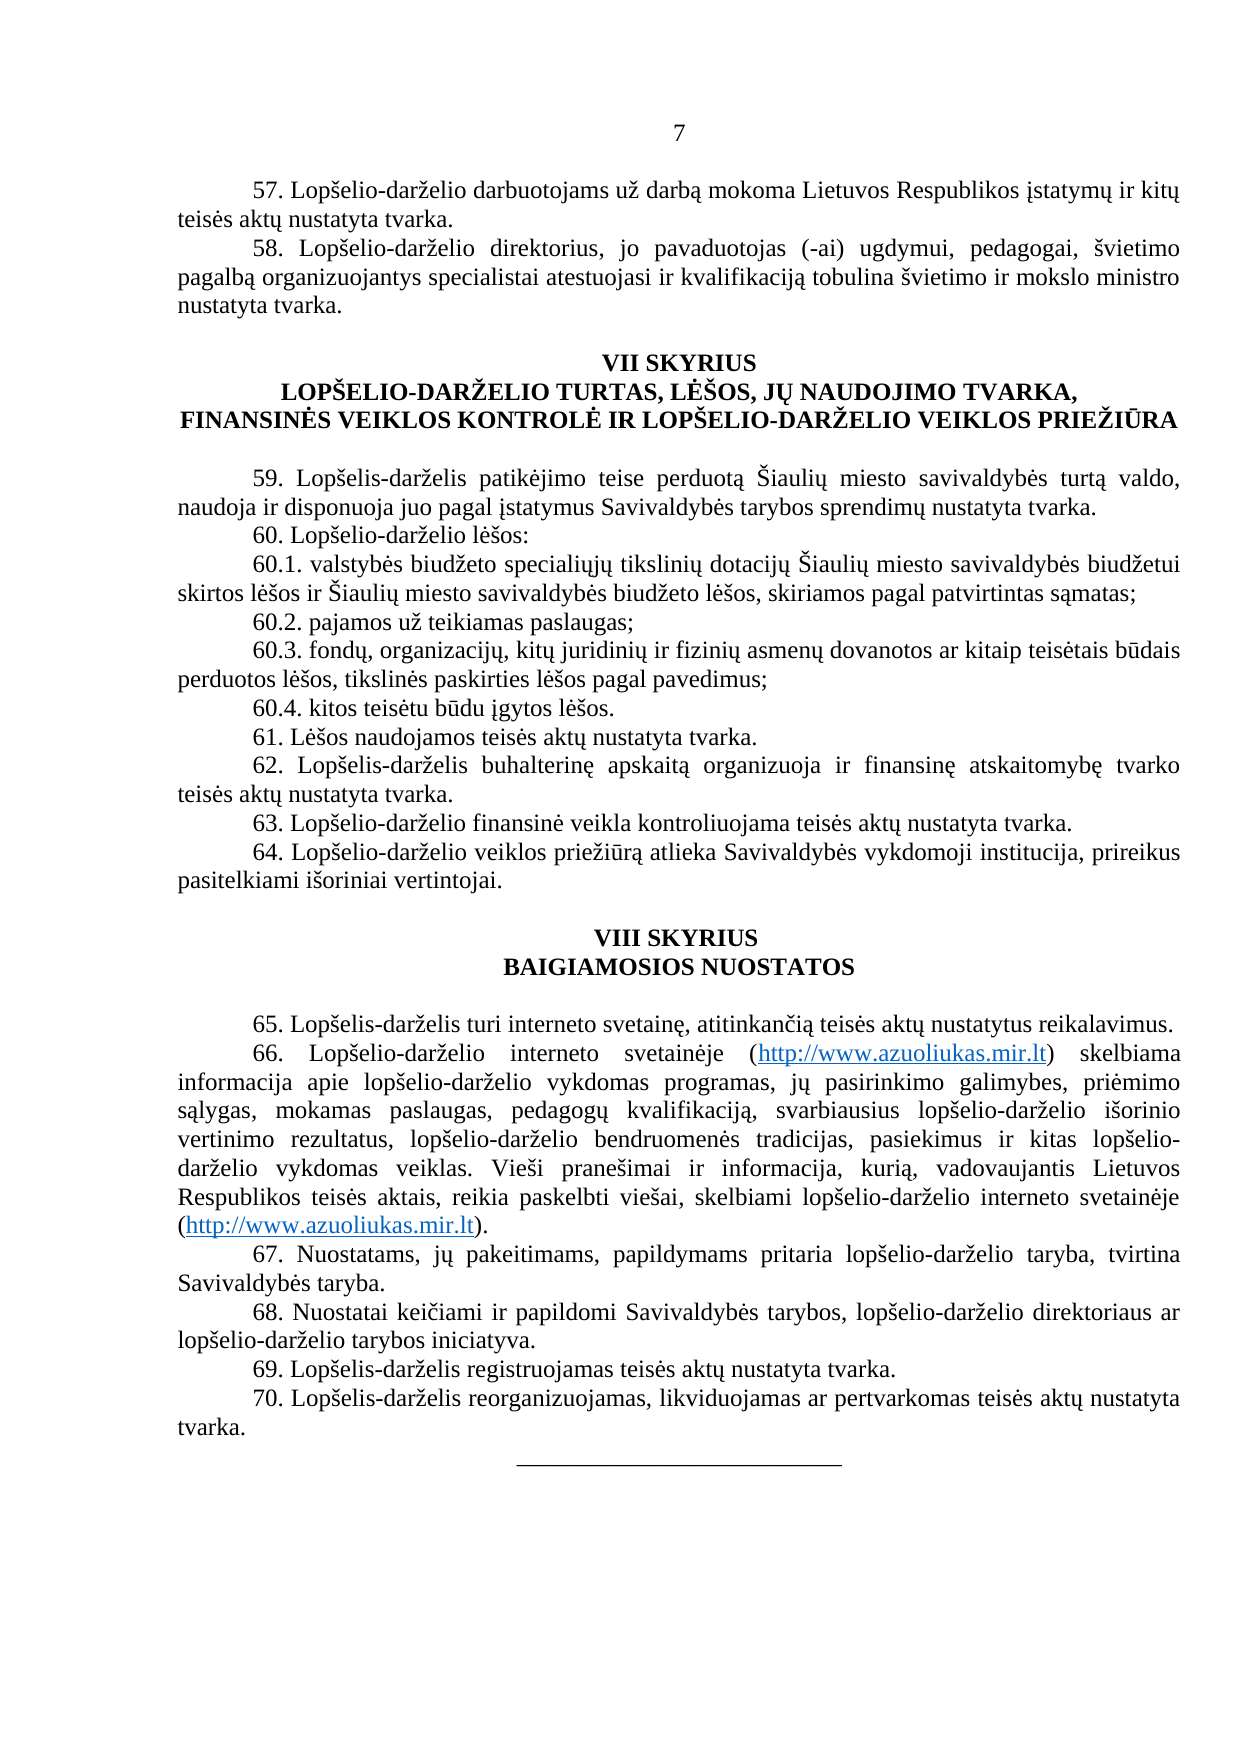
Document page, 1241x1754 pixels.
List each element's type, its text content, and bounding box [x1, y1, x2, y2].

text 59. Lopšelis-darželis patikėjimo teise perduotą Šiaulių miesto savivaldybės turtą valdo, naudoja ir disponuoja juo pagal įstatymus Savivaldybės tarybos sprendimų nustatyta tvarka. [177, 463, 1181, 521]
text 62. Lopšelis-darželis buhalterinę apskaitą organizuoja ir finansinę atskaitomybę tvarko teisės aktų nustatyta tvarka. [177, 751, 1181, 808]
text 67. Nuostatams, jų pakeitimams, papildymams pritaria lopšelio-darželio taryba, tvirtina Savivaldybės taryba. [177, 1239, 1181, 1297]
text __________________________ [177, 1441, 1181, 1469]
text 58. Lopšelio-darželio direktorius, jo pavaduotojas (-ai) ugdymui, pedagogai, švietimo pagalbą organizuojantys specialistai atestuojasi ir kvalifikaciją tobulina švietimo ir mokslo ministro nustatyta tvarka. [177, 233, 1181, 319]
text 69. Lopšelis-darželis registruojamas teisės aktų nustatyta tvarka. [177, 1354, 1181, 1383]
text LOPŠELIO-DARŽELIO TURTAS, LĖŠOS, JŲ NAUDOJIMO TVARKA, [177, 377, 1181, 406]
text 66. Lopšelio-darželio interneto svetainėje (http://www.azuoliukas.mir.lt) skelbiama informacija apie lopšelio-darželio vykdomas programas, jų pasirinkimo galimybes, priėmimo sąlygas, mokamas paslaugas, pedagogų kvalifikaciją, svarbiausius lopšelio-darželio išorinio vertinimo rezultatus, lopšelio-darželio bendruomenės tradicijas, pasiekimus ir kitas lopšelio-darželio vykdomas veiklas. Vieši pranešimai ir informacija, kurią, vadovaujantis Lietuvos Respublikos teisės aktais, reikia paskelbti viešai, skelbiami lopšelio-darželio interneto svetainėje (http://www.azuoliukas.mir.lt). [177, 1038, 1181, 1239]
text BAIGIAMOSIOS NUOSTATOS [177, 952, 1181, 981]
text 63. Lopšelio-darželio finansinė veikla kontroliuojama teisės aktų nustatyta tvarka. [177, 808, 1181, 837]
text 70. Lopšelis-darželis reorganizuojamas, likviduojamas ar pertvarkomas teisės aktų nustatyta tvarka. [177, 1383, 1181, 1441]
text 64. Lopšelio-darželio veiklos priežiūrą atlieka Savivaldybės vykdomoji institucija, prireikus pasitelkiami išoriniai vertintojai. [177, 837, 1181, 894]
text 61. Lėšos naudojamos teisės aktų nustatyta tvarka. [177, 722, 1181, 751]
text 68. Nuostatai keičiami ir papildomi Savivaldybės tarybos, lopšelio-darželio direktoriaus ar lopšelio-darželio tarybos iniciatyva. [177, 1297, 1181, 1354]
text VII SKYRIUS [177, 348, 1181, 377]
text 60.3. fondų, organizacijų, kitų juridinių ir fizinių asmenų dovanotos ar kitaip teisėtais būdais perduotos lėšos, tikslinės paskirties lėšos pagal pavedimus; [177, 636, 1181, 693]
text 60.4. kitos teisėtu būdu įgytos lėšos. [177, 693, 1181, 722]
text 65. Lopšelis-darželis turi interneto svetainę, atitinkančią teisės aktų nustatytus reikalavimus. [177, 1009, 1181, 1038]
text 60.1. valstybės biudžeto specialiųjų tikslinių dotacijų Šiaulių miesto savivaldybės biudžetui skirtos lėšos ir Šiaulių miesto savivaldybės biudžeto lėšos, skiriamos pagal patvirtintas sąmatas; [177, 549, 1181, 607]
text FINANSINĖS VEIKLOS KONTROLĖ IR LOPŠELIO-DARŽELIO VEIKLOS PRIEŽIŪRA [177, 406, 1181, 434]
text 57. Lopšelio-darželio darbuotojams už darbą mokoma Lietuvos Respublikos įstatymų ir kitų teisės aktų nustatyta tvarka. [177, 176, 1181, 233]
text 60. Lopšelio-darželio lėšos: [177, 521, 1181, 549]
text 60.2. pajamos už teikiamas paslaugas; [177, 607, 1181, 636]
text VIII SKYRIUS [177, 923, 1181, 952]
